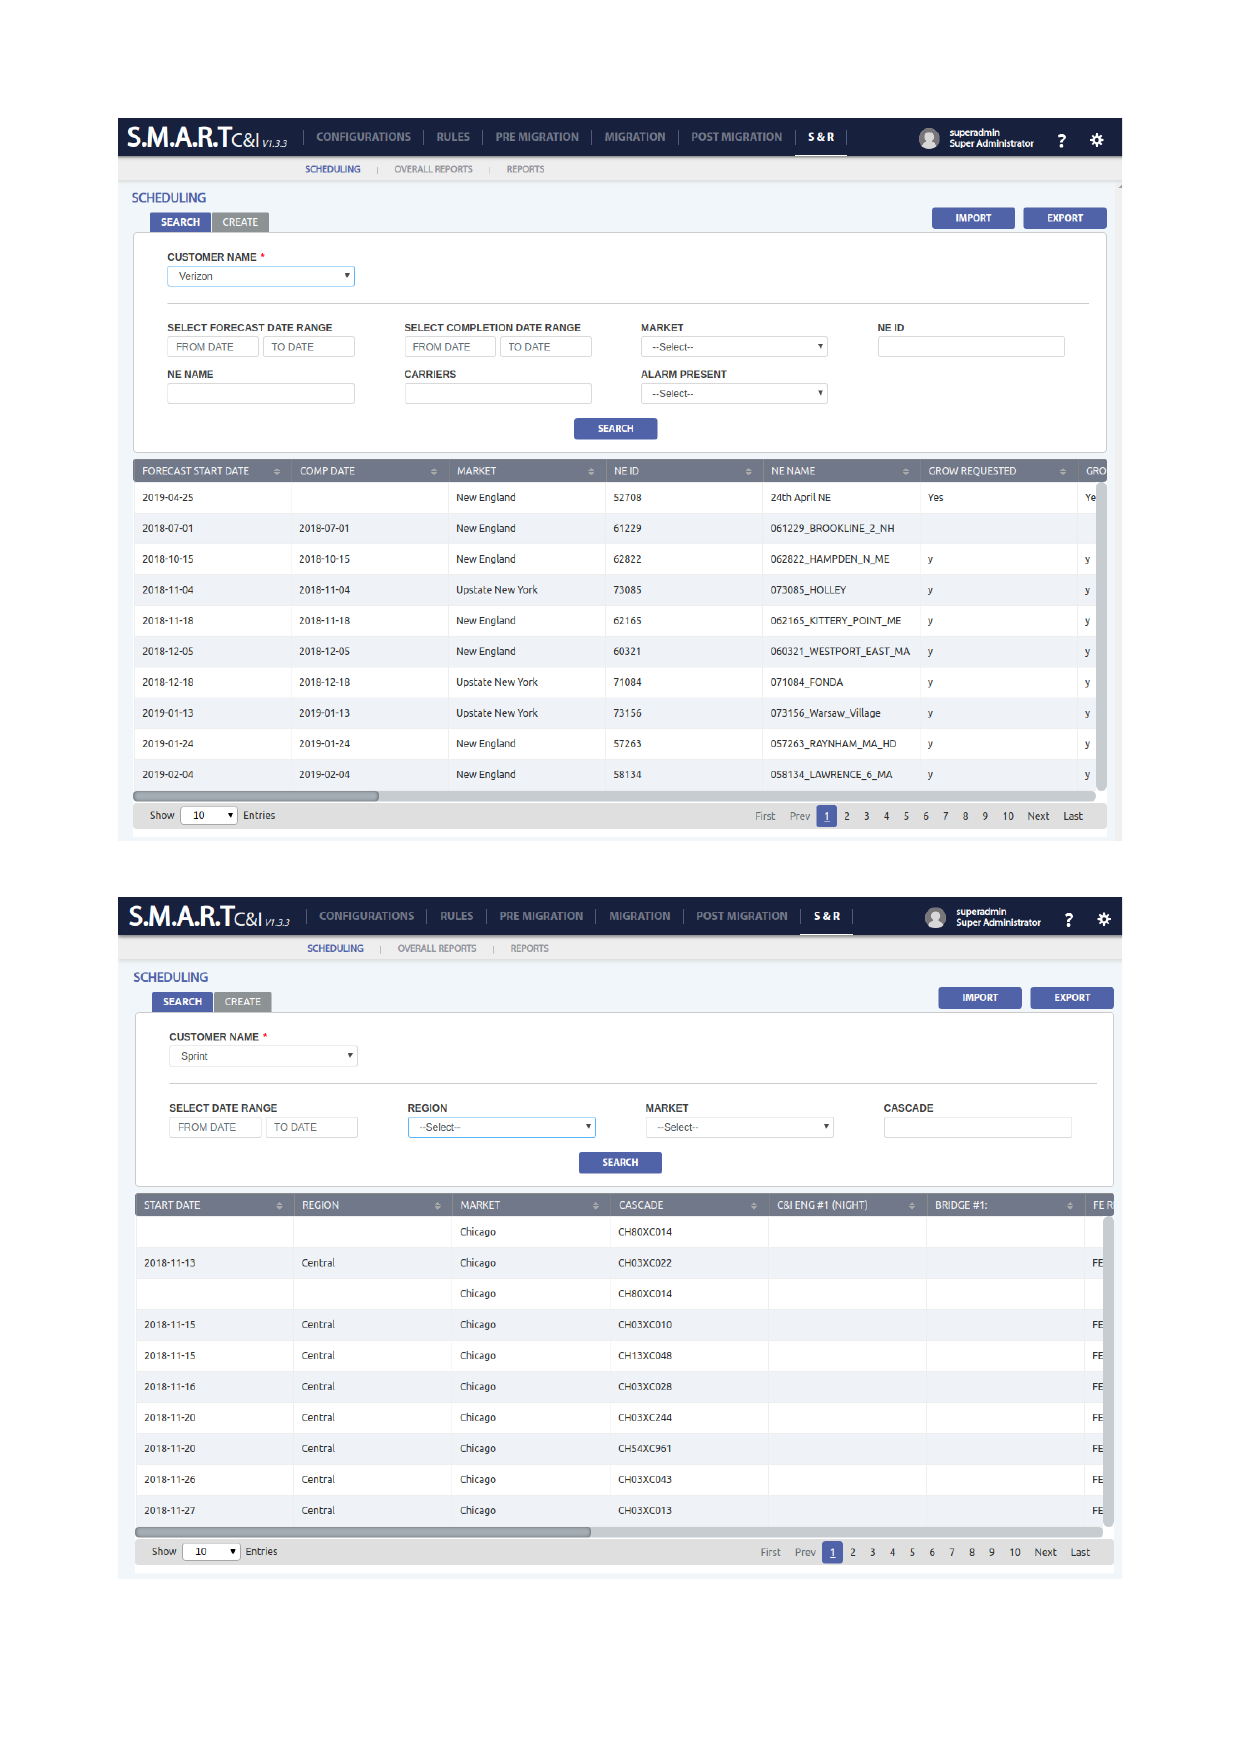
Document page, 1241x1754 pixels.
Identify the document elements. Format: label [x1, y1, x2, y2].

picture [118, 897, 1123, 1579]
picture [118, 118, 1123, 841]
